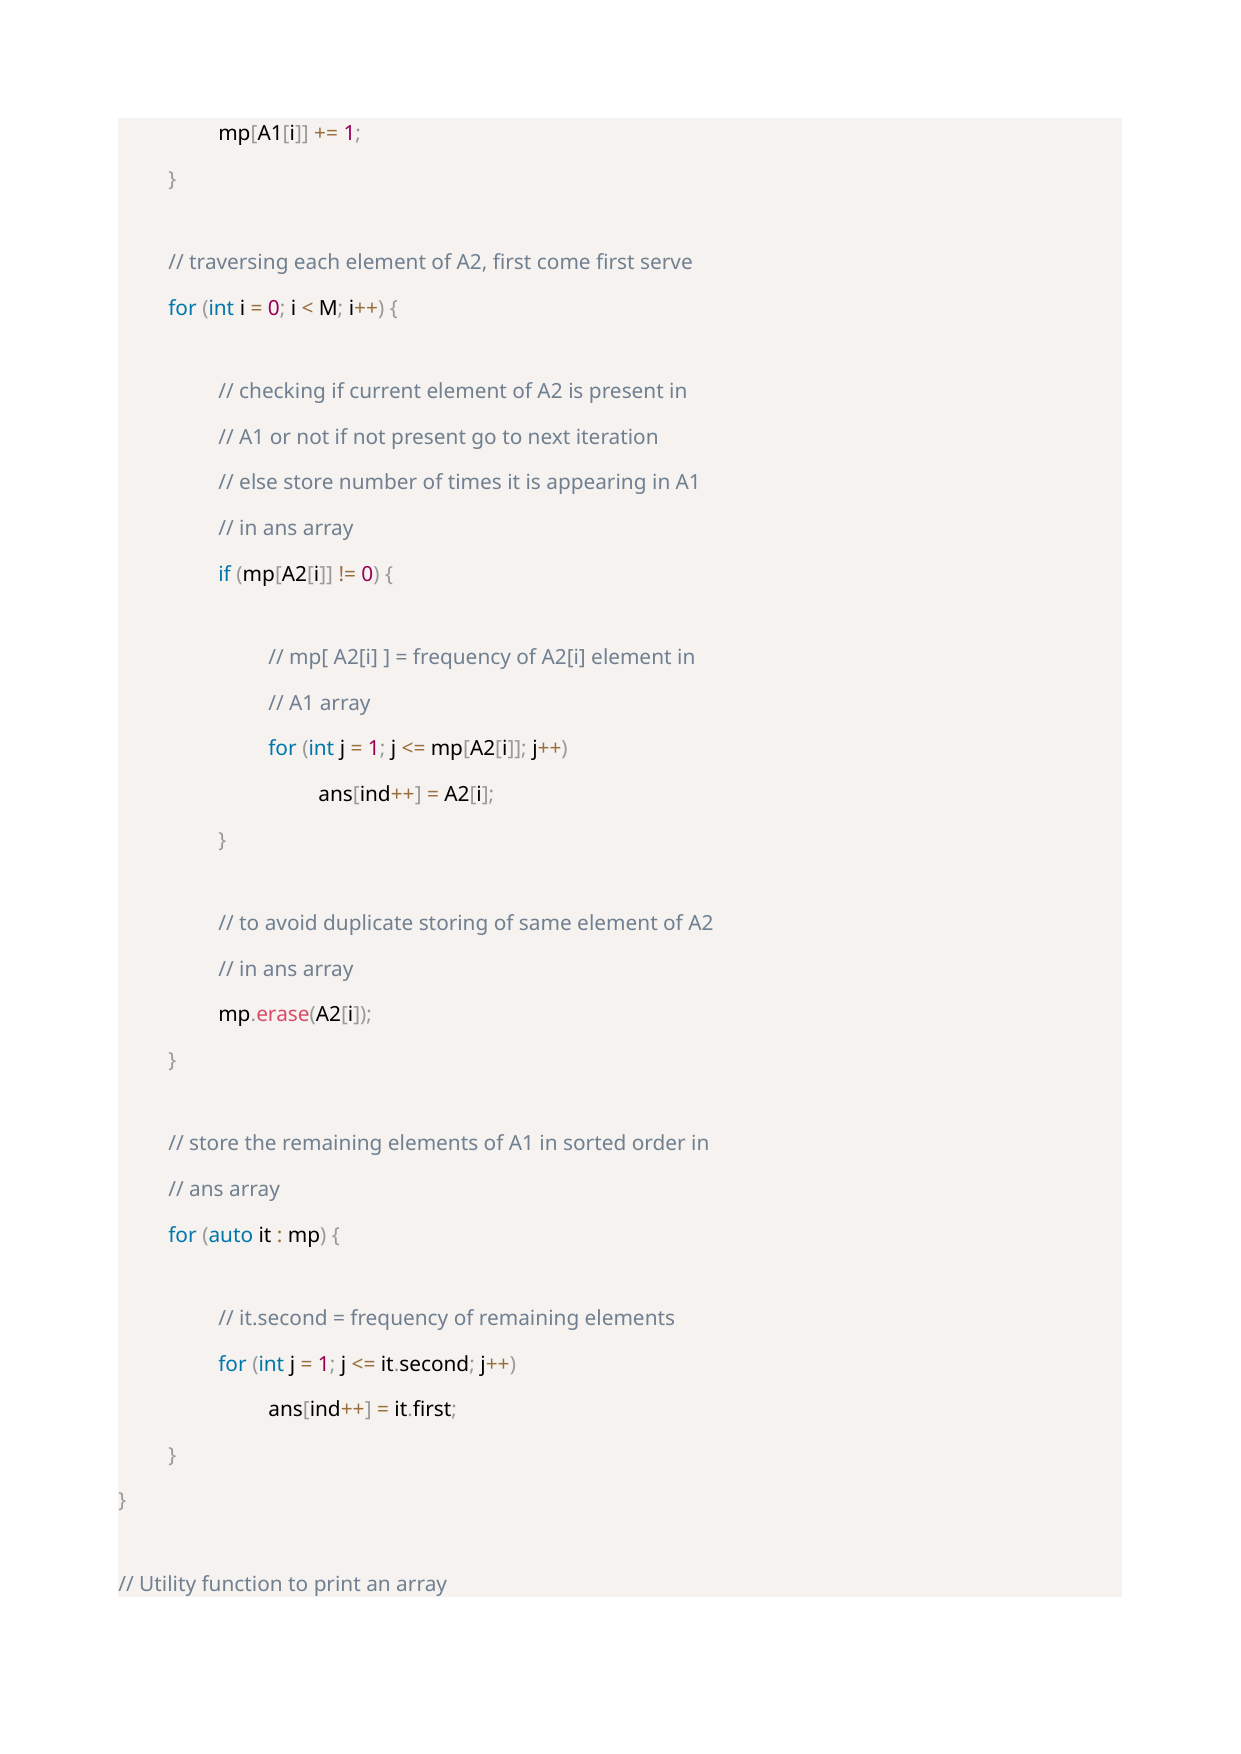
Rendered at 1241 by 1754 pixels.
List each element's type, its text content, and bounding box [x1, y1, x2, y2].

text for (auto it : mp) { [118, 1220, 1122, 1248]
text for (int i = 0; i < M; i++) { [118, 293, 1122, 321]
text mp.erase(A2[i]); [118, 999, 1122, 1028]
text for (int j = 1; j <= mp[A2[i]]; j++) [118, 733, 1122, 762]
text } [118, 164, 1122, 192]
text } [118, 1486, 1122, 1514]
text // checking if current element of A2 is present in [118, 376, 1122, 405]
text // traversing each element of A2, first come first serve [118, 247, 1122, 276]
text // in ans array [118, 954, 1122, 982]
text // Utility function to print an array [118, 1569, 1122, 1597]
text for (int j = 1; j <= it.second; j++) [118, 1349, 1122, 1377]
text // to avoid duplicate storing of same element of A2 [118, 908, 1122, 937]
text // A1 array [118, 688, 1122, 716]
text // A1 or not if not present go to next iteration [118, 422, 1122, 450]
text } [118, 1440, 1122, 1468]
text // else store number of times it is appearing in A1 [118, 467, 1122, 496]
text } [118, 825, 1122, 853]
text ans[ind++] = it.first; [118, 1394, 1122, 1423]
text // ans array [118, 1174, 1122, 1203]
text mp[A1[i]] += 1; [118, 118, 1122, 147]
text } [118, 1045, 1122, 1073]
text // in ans array [118, 513, 1122, 542]
text // it.second = frequency of remaining elements [118, 1303, 1122, 1332]
text // store the remaining elements of A1 in sorted order in [118, 1128, 1122, 1157]
text // mp[ A2[i] ] = frequency of A2[i] element in [118, 642, 1122, 671]
text ans[ind++] = A2[i]; [118, 779, 1122, 808]
text if (mp[A2[i]] != 0) { [118, 559, 1122, 587]
